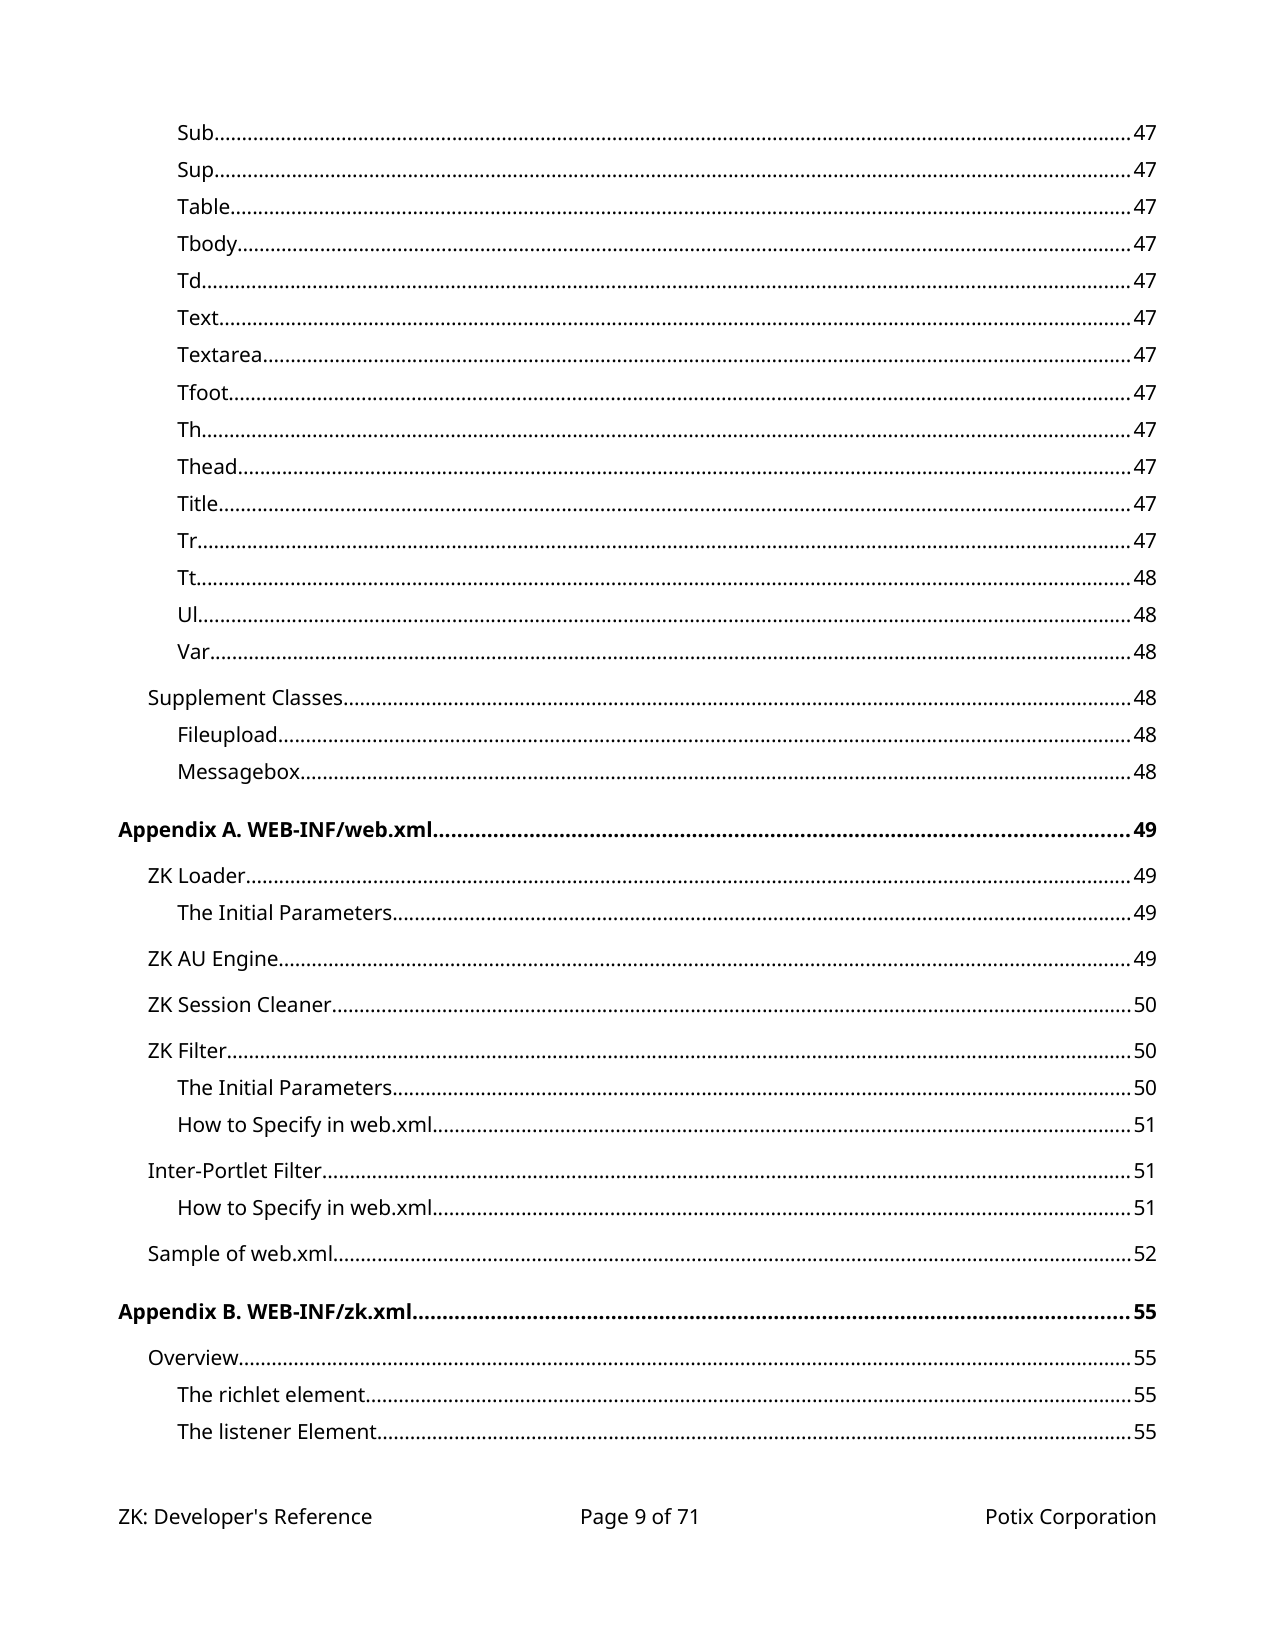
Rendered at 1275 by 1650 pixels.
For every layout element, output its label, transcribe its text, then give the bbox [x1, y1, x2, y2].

text ZK AU Engine 49 [148, 944, 1157, 972]
text How to Specify in web.xml 51 [177, 1110, 1157, 1138]
text Thead 47 [177, 452, 1157, 480]
text Var 48 [177, 637, 1157, 666]
text The listener Element 55 [177, 1417, 1157, 1445]
text Appendix A. WEB-INF/web.xml 49 [118, 815, 1157, 843]
text Inter-Portlet Filter 51 [148, 1156, 1157, 1184]
text Supplement Classes 48 [148, 683, 1157, 711]
text Sample of web.xml 52 [148, 1239, 1157, 1267]
text Sub 47 [177, 118, 1157, 146]
text Fileupload 48 [177, 720, 1157, 748]
text ZK Filter 50 [148, 1036, 1157, 1064]
text The richlet element 55 [177, 1380, 1157, 1408]
text Td 47 [177, 266, 1157, 295]
text Sup 47 [177, 155, 1157, 183]
text Messagebox 48 [177, 757, 1157, 786]
text Ul 48 [177, 600, 1157, 628]
text How to Specify in web.xml 51 [177, 1193, 1157, 1221]
text Tt 48 [177, 563, 1157, 591]
text ZK Loader 49 [148, 861, 1157, 889]
text The Initial Parameters 49 [177, 898, 1157, 926]
text Table 47 [177, 192, 1157, 221]
text Title 47 [177, 489, 1157, 517]
text Overview 55 [148, 1343, 1157, 1371]
text Tr 47 [177, 526, 1157, 554]
text Tbody 47 [177, 229, 1157, 258]
text Textarea 47 [177, 341, 1157, 369]
text Appendix B. WEB-INF/zk.xml 55 [118, 1297, 1157, 1325]
text ZK Session Cleaner 50 [148, 990, 1157, 1018]
text Text 47 [177, 303, 1157, 332]
text Tfoot 47 [177, 378, 1157, 406]
text Th 47 [177, 415, 1157, 443]
text The Initial Parameters 50 [177, 1073, 1157, 1101]
